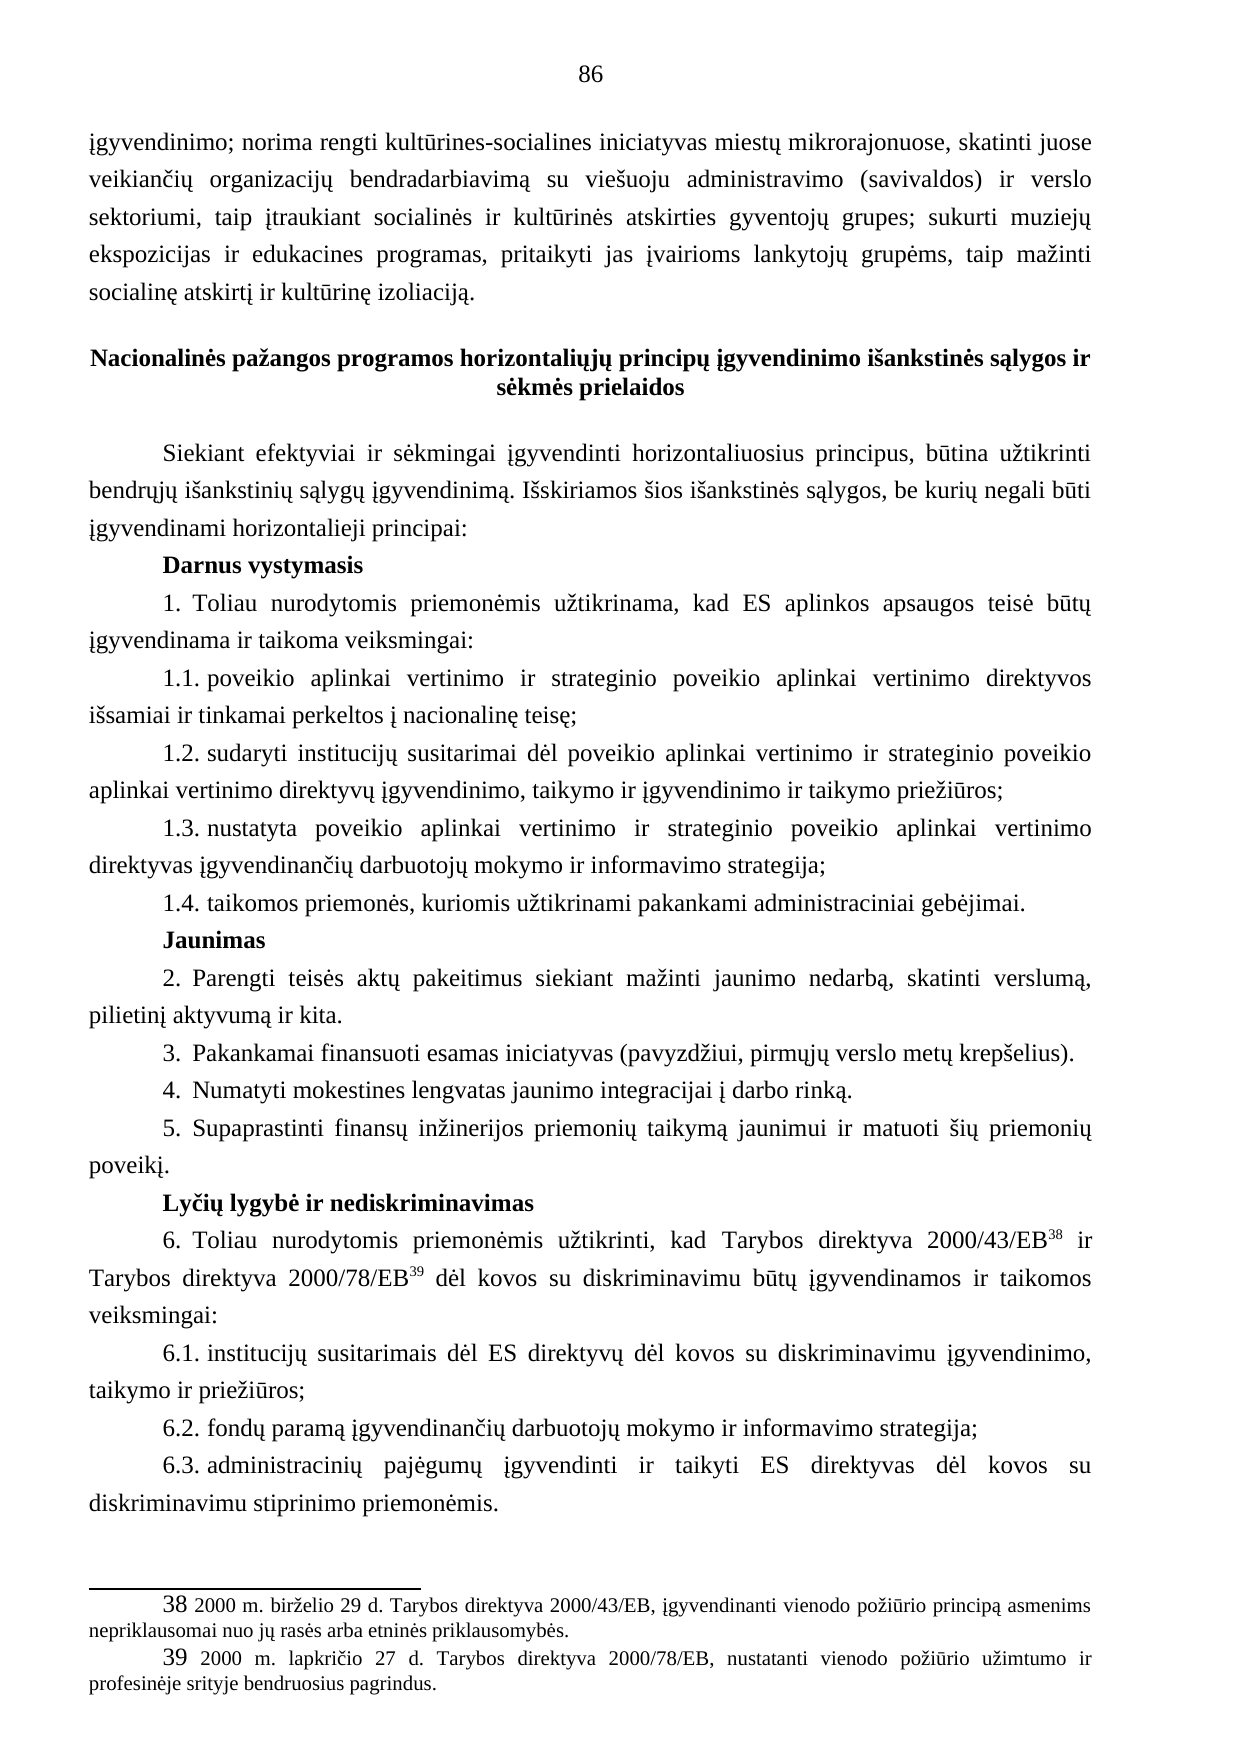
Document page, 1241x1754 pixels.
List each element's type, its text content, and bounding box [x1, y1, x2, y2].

text 1.3. nustatyta poveikio aplinkai vertinimo ir strateginio poveikio aplinkai vertinimo direktyvas įgyvendinančių darbuotojų mokymo ir informavimo strategija; [89, 804, 1092, 879]
text 2. Parengti teisės aktų pakeitimus siekiant mažinti jaunimo nedarbą, skatinti verslumą, pilietinį aktyvumą ir kita. [89, 954, 1092, 1029]
text Lyčių lygybė ir nediskriminavimas [89, 1179, 1092, 1217]
text 5. Supaprastinti finansų inžinerijos priemonių taikymą jaunimui ir matuoti šių priemonių poveikį. [89, 1104, 1092, 1179]
text Darnus vystymasis [89, 542, 1092, 579]
text 6.1. institucijų susitarimais dėl ES direktyvų dėl kovos su diskriminavimu įgyvendinimo, taikymo ir priežiūros; [89, 1329, 1092, 1404]
text 6. Toliau nurodytomis priemonėmis užtikrinti, kad Tarybos direktyva 2000/43/EB ir Tarybos direktyva 2000/78/EB dėl kovos su diskriminavimu būtų įgyvendinamos ir taikomos veiksmingai: [89, 1217, 1092, 1329]
text Siekiant efektyviai ir sėkmingai įgyvendinti horizontaliuosius principus, būtina užtikrinti bendrųjų išankstinių sąlygų įgyvendinimą. Išskiriamos šios išankstinės sąlygos, be kurių negali būti įgyvendinami horizontalieji principai: [89, 429, 1092, 542]
text 6.3. administracinių pajėgumų įgyvendinti ir taikyti ES direktyvas dėl kovos su diskriminavimu stiprinimo priemonėmis. [89, 1442, 1092, 1517]
text 1. Toliau nurodytomis priemonėmis užtikrinama, kad ES aplinkos apsaugos teisė būtų įgyvendinama ir taikoma veiksmingai: [89, 579, 1092, 654]
text 1.2. sudaryti institucijų susitarimai dėl poveikio aplinkai vertinimo ir strateginio poveikio aplinkai vertinimo direktyvų įgyvendinimo, taikymo ir įgyvendinimo ir taikymo priežiūros; [89, 729, 1092, 804]
text Jaunimas [89, 917, 1092, 954]
text 1.1. poveikio aplinkai vertinimo ir strateginio poveikio aplinkai vertinimo direktyvos išsamiai ir tinkamai perkeltos į nacionalinę teisę; [89, 654, 1092, 729]
text 4. Numatyti mokestines lengvatas jaunimo integracijai į darbo rinką. [89, 1067, 1092, 1104]
text 2000 m. lapkričio 27 d. Tarybos direktyva 2000/78/EB, nustatanti vienodo požiūrio užimtumo ir profesinėje srityje bendruosius pagrindus. [89, 1642, 1092, 1695]
text 3. Pakankamai finansuoti esamas iniciatyvas (pavyzdžiui, pirmųjų verslo metų krepšelius). [89, 1029, 1092, 1067]
text 6.2. fondų paramą įgyvendinančių darbuotojų mokymo ir informavimo strategija; [89, 1404, 1092, 1442]
text 2000 m. birželio 29 d. Tarybos direktyva 2000/43/EB, įgyvendinanti vienodo požiūrio principą asmenims nepriklausomai nuo jų rasės arba etninės priklausomybės. [89, 1589, 1092, 1642]
text įgyvendinimo; norima rengti kultūrines-socialines iniciatyvas miestų mikrorajonuose, skatinti juose veikiančių organizacijų bendradarbiavimą su viešuoju administravimo (savivaldos) ir verslo sektoriumi, taip įtraukiant socialinės ir kultūrinės atskirties gyventojų grupes; sukurti muziejų ekspozicijas ir edukacines programas, pritaikyti jas įvairioms lankytojų grupėms, taip mažinti socialinę atskirtį ir kultūrinę izoliaciją. [89, 118, 1092, 306]
text 1.4. taikomos priemonės, kuriomis užtikrinami pakankami administraciniai gebėjimai. [89, 879, 1092, 917]
text Nacionalinės pažangos programos horizontaliųjų principų įgyvendinimo išankstinės sąlygos ir sėkmės prielaidos [89, 343, 1092, 401]
